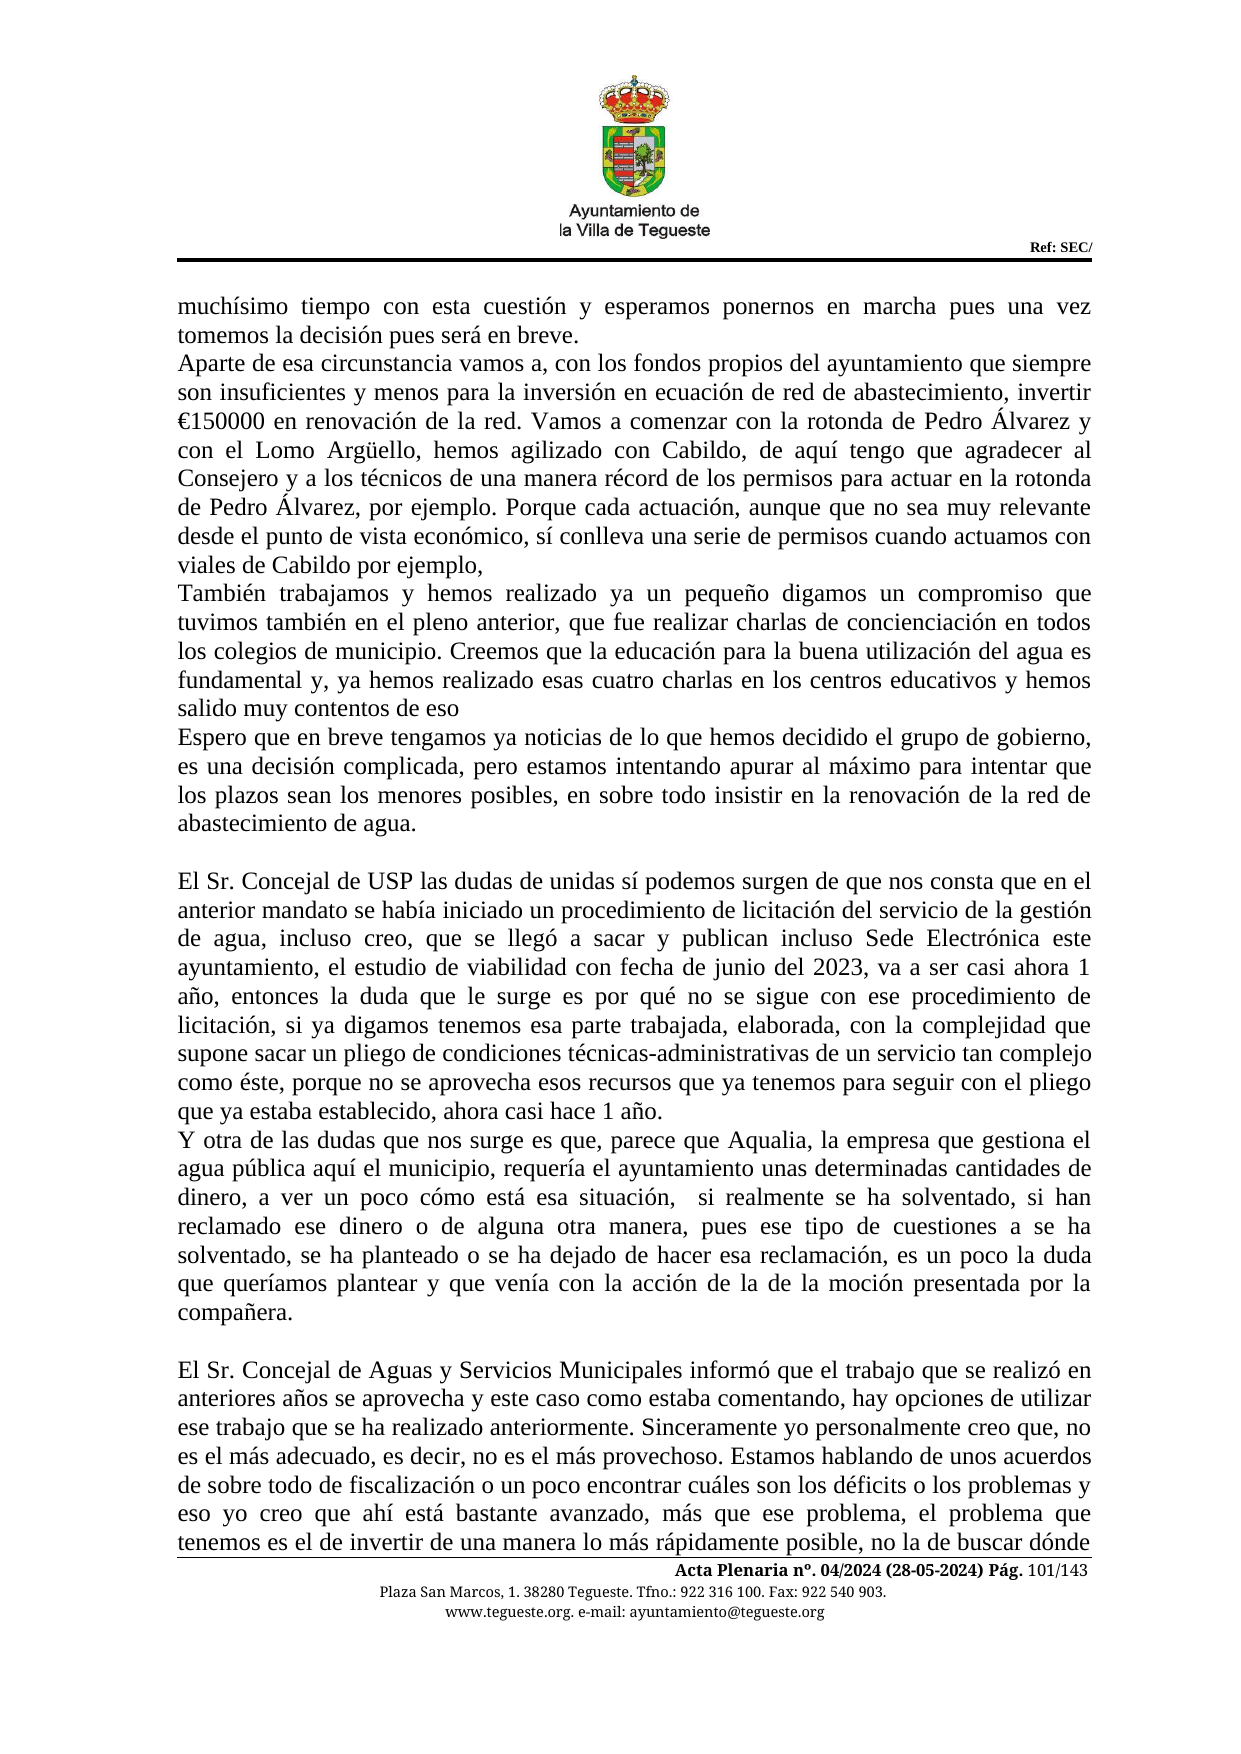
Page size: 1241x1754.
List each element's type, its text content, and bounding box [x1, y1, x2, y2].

text Y otra de las dudas que nos surge es que, parece que Aqualia, la empresa que gestiona el agua pública aquí el municipio, requería el ayuntamiento unas determinadas cantidades de dinero, a ver un poco cómo está esa situación, si realmente se ha solventado, si han reclamado ese dinero o de alguna otra manera, pues ese tipo de cuestiones a se ha solventado, se ha planteado o se ha dejado de hacer esa reclamación, es un poco la duda que queríamos plantear y que venía con la acción de la de la moción presentada por la compañera. [177, 1125, 1092, 1326]
text Aparte de esa circunstancia vamos a, con los fondos propios del ayuntamiento que siempre son insuficientes y menos para la inversión en ecuación de red de abastecimiento, invertir €150000 en renovación de la red. Vamos a comenzar con la rotonda de Pedro Álvarez y con el Lomo Argüello, hemos agilizado con Cabildo, de aquí tengo que agradecer al Consejero y a los técnicos de una manera récord de los permisos para actuar en la rotonda de Pedro Álvarez, por ejemplo. Porque cada actuación, aunque que no sea muy relevante desde el punto de vista económico, sí conlleva una serie de permisos cuando actuamos con viales de Cabildo por ejemplo, [177, 348, 1092, 578]
text Espero que en breve tengamos ya noticias de lo que hemos decidido el grupo de gobierno, es una decisión complicada, pero estamos intentando apurar al máximo para intentar que los plazos sean los menores posibles, en sobre todo insistir en la renovación de la red de abastecimiento de agua. [177, 722, 1092, 837]
text muchísimo tiempo con esta cuestión y esperamos ponernos en marcha pues una vez tomemos la decisión pues será en breve. [177, 291, 1092, 348]
text El Sr. Concejal de USP las dudas de unidas sí podemos surgen de que nos consta que en el anterior mandato se había iniciado un procedimiento de licitación del servicio de la gestión de agua, incluso creo, que se llegó a sacar y publican incluso Sede Electrónica este ayuntamiento, el estudio de viabilidad con fecha de junio del 2023, va a ser casi ahora 1 año, entonces la duda que le surge es por qué no se sigue con ese procedimiento de licitación, si ya digamos tenemos esa parte trabajada, elaborada, con la complejidad que supone sacar un pliego de condiciones técnicas-administrativas de un servicio tan complejo como éste, porque no se aprovecha esos recursos que ya tenemos para seguir con el pliego que ya estaba establecido, ahora casi hace 1 año. [177, 866, 1092, 1125]
text El Sr. Concejal de Aguas y Servicios Municipales informó que el trabajo que se realizó en anteriores años se aprovecha y este caso como estaba comentando, hay opciones de utilizar ese trabajo que se ha realizado anteriormente. Sinceramente yo personalmente creo que, no es el más adecuado, es decir, no es el más provechoso. Estamos hablando de unos acuerdos de sobre todo de fiscalización o un poco encontrar cuáles son los déficits o los problemas y eso yo creo que ahí está bastante avanzado, más que ese problema, el problema que tenemos es el de invertir de una manera lo más rápidamente posible, no la de buscar dónde [177, 1355, 1092, 1556]
text También trabajamos y hemos realizado ya un pequeño digamos un compromiso que tuvimos también en el pleno anterior, que fue realizar charlas de concienciación en todos los colegios de municipio. Creemos que la educación para la buena utilización del agua es fundamental y, ya hemos realizado esas cuatro charlas en los centros educativos y hemos salido muy contentos de eso [177, 578, 1092, 722]
